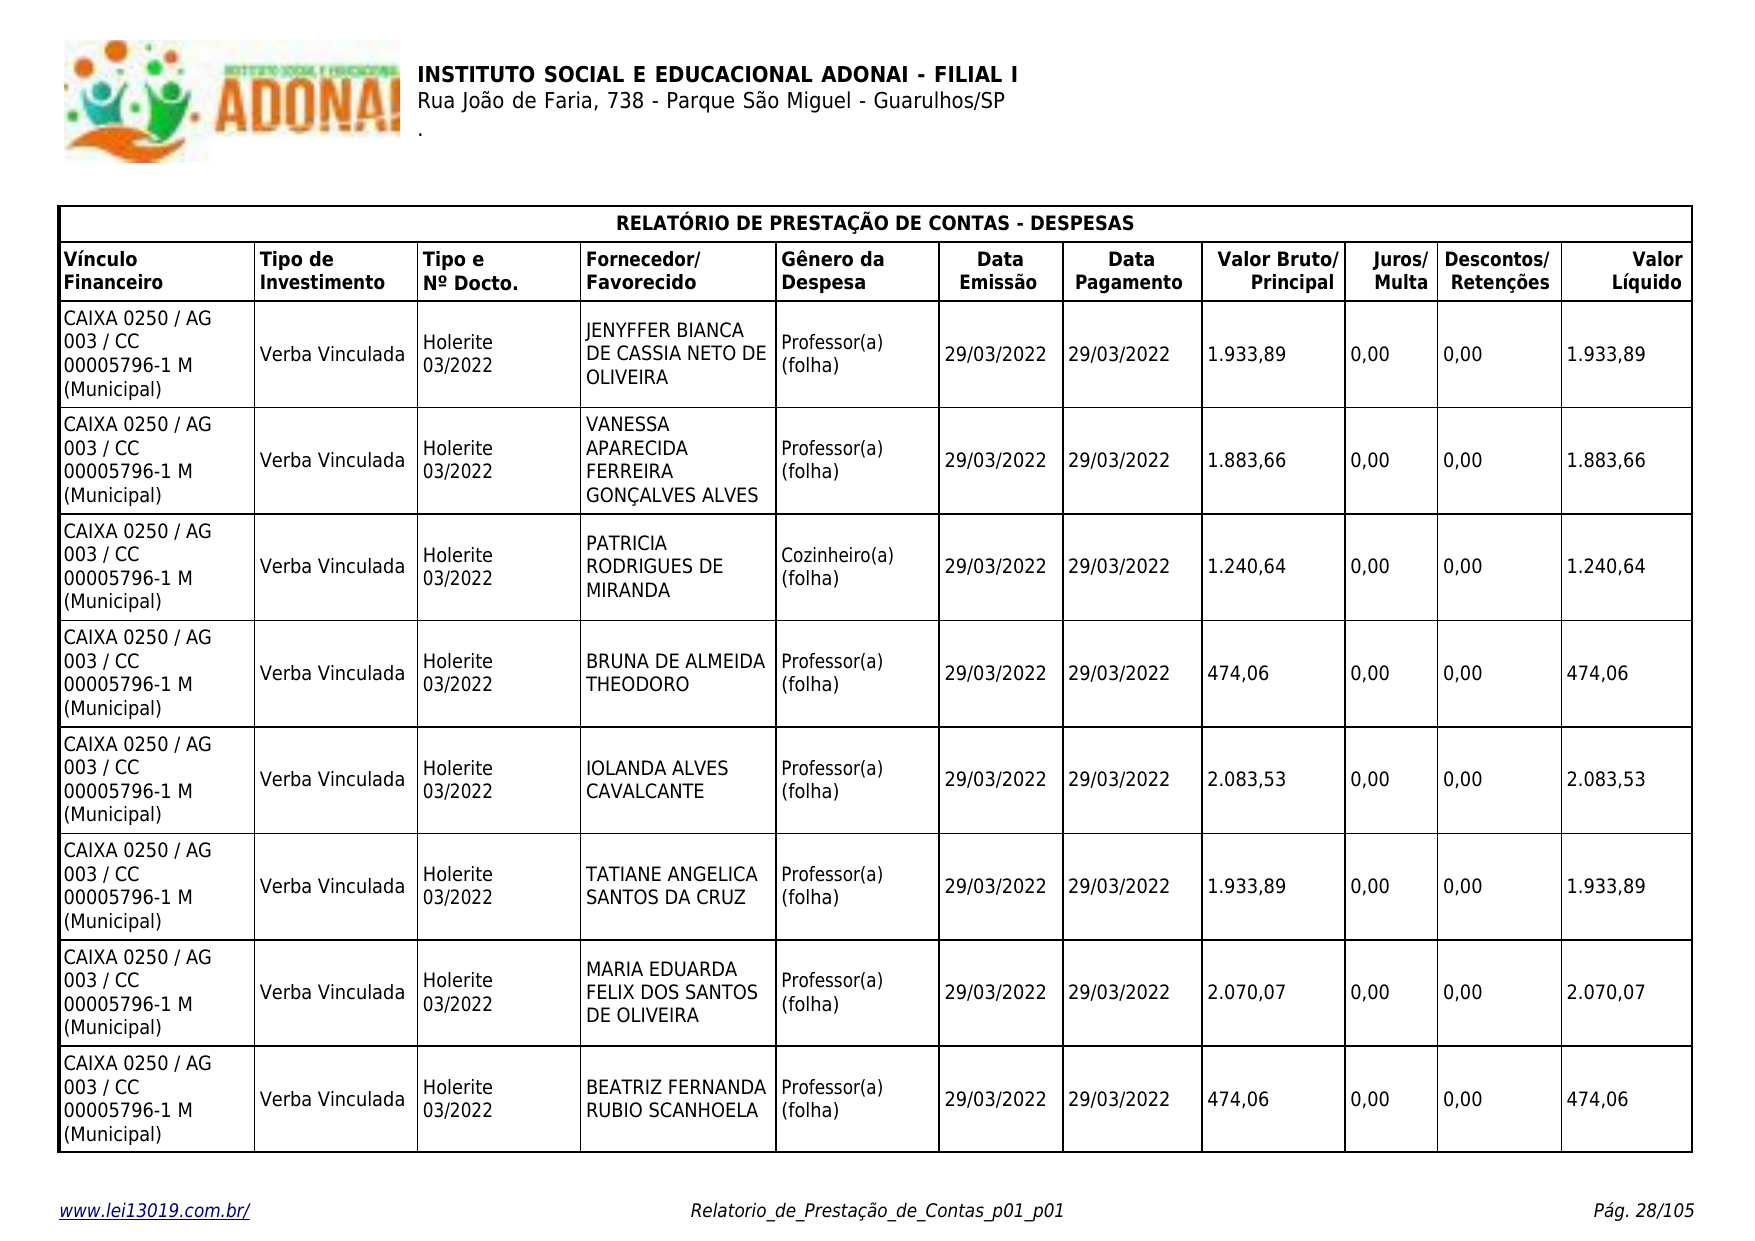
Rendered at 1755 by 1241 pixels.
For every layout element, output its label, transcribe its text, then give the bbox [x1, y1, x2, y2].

table_cell 0,00 [1346, 728, 1437, 832]
table_cell 1.240,64 [1562, 515, 1691, 619]
table_cell PATRICIA RODRIGUES DE MIRANDA [581, 515, 775, 619]
table_cell 1.933,89 [1562, 834, 1691, 939]
table_cell Valor Bruto/ Principal [1203, 243, 1344, 300]
table_cell Holerite 03/2022 [418, 302, 580, 407]
table_cell Verba Vinculada [255, 834, 417, 939]
table_cell 0,00 [1346, 515, 1437, 619]
table_cell CAIXA 0250 / AG 003 / CC 00005796-1 M (Municipal) [61, 621, 254, 726]
table_cell CAIXA 0250 / AG 003 / CC 00005796-1 M (Municipal) [61, 408, 254, 513]
table_cell 29/03/2022 [1064, 408, 1201, 513]
table_cell CAIXA 0250 / AG 003 / CC 00005796-1 M (Municipal) [61, 728, 254, 832]
table_cell VANESSA APARECIDA FERREIRA GONÇALVES ALVES [581, 408, 775, 513]
table_header RELATÓRIO DE PRESTAÇÃO DE CONTAS - DESPESAS [61, 207, 1691, 241]
table_cell Holerite 03/2022 [418, 621, 580, 726]
table_cell BRUNA DE ALMEIDA THEODORO [581, 621, 775, 726]
table_cell Verba Vinculada [255, 408, 417, 513]
table_cell Data Pagamento [1064, 243, 1201, 300]
table_cell CAIXA 0250 / AG 003 / CC 00005796-1 M (Municipal) [61, 834, 254, 939]
table_cell Holerite 03/2022 [418, 408, 580, 513]
table_cell Professor(a) (folha) [777, 834, 938, 939]
table_cell 0,00 [1438, 515, 1561, 619]
table_cell 2.083,53 [1562, 728, 1691, 832]
table_cell CAIXA 0250 / AG 003 / CC 00005796-1 M (Municipal) [61, 515, 254, 619]
table_cell 1.933,89 [1562, 302, 1691, 407]
table_cell Professor(a) (folha) [777, 728, 938, 832]
table_cell 474,06 [1203, 1047, 1344, 1151]
table_cell 29/03/2022 [940, 515, 1062, 619]
table_cell 29/03/2022 [940, 1047, 1062, 1151]
table_cell Holerite 03/2022 [418, 515, 580, 619]
table_cell 0,00 [1438, 728, 1561, 832]
table_cell 0,00 [1438, 1047, 1561, 1151]
table_cell 0,00 [1346, 302, 1437, 407]
table_cell 1.933,89 [1203, 302, 1344, 407]
table_cell 29/03/2022 [940, 302, 1062, 407]
table_cell 474,06 [1203, 621, 1344, 726]
table_cell Tipo de Investimento [255, 243, 417, 300]
table_cell Verba Vinculada [255, 515, 417, 619]
table_cell 29/03/2022 [1064, 302, 1201, 407]
table_cell 474,06 [1562, 621, 1691, 726]
table_cell 2.083,53 [1203, 728, 1344, 832]
table_cell 0,00 [1346, 941, 1437, 1045]
table_cell IOLANDA ALVES CAVALCANTE [581, 728, 775, 832]
table_cell Verba Vinculada [255, 728, 417, 832]
table_cell 0,00 [1438, 408, 1561, 513]
table_cell Professor(a) (folha) [777, 621, 938, 726]
table_cell Data Emissão [940, 243, 1062, 300]
table_cell 0,00 [1438, 302, 1561, 407]
table_cell Holerite 03/2022 [418, 941, 580, 1045]
table_cell Juros/ Multa [1346, 243, 1437, 300]
table_cell Fornecedor/ Favorecido [581, 243, 775, 300]
table_cell Professor(a) (folha) [777, 941, 938, 1045]
table_cell 1.883,66 [1203, 408, 1344, 513]
table_cell 0,00 [1346, 621, 1437, 726]
table_cell 29/03/2022 [940, 941, 1062, 1045]
table_cell 29/03/2022 [1064, 941, 1201, 1045]
table_cell 0,00 [1438, 834, 1561, 939]
table_cell 29/03/2022 [1064, 834, 1201, 939]
table_cell Professor(a) (folha) [777, 302, 938, 407]
table_cell Gênero da Despesa [777, 243, 938, 300]
table_cell 1.240,64 [1203, 515, 1344, 619]
table_cell Verba Vinculada [255, 1047, 417, 1151]
table_cell 29/03/2022 [940, 728, 1062, 832]
table_cell Tipo e Nº Docto. [418, 243, 580, 300]
table_cell Descontos/ Retenções [1438, 243, 1561, 300]
table_cell 0,00 [1346, 834, 1437, 939]
table_cell 0,00 [1346, 1047, 1437, 1151]
table_cell Verba Vinculada [255, 302, 417, 407]
table_cell JENYFFER BIANCA DE CASSIA NETO DE OLIVEIRA [581, 302, 775, 407]
table_cell 29/03/2022 [940, 621, 1062, 726]
table_cell CAIXA 0250 / AG 003 / CC 00005796-1 M (Municipal) [61, 1047, 254, 1151]
table_cell Vínculo Financeiro [61, 243, 254, 300]
table_cell BEATRIZ FERNANDA RUBIO SCANHOELA [581, 1047, 775, 1151]
table_cell Verba Vinculada [255, 941, 417, 1045]
table_cell 1.933,89 [1203, 834, 1344, 939]
table_cell TATIANE ANGELICA SANTOS DA CRUZ [581, 834, 775, 939]
table_cell 29/03/2022 [1064, 728, 1201, 832]
table_cell Verba Vinculada [255, 621, 417, 726]
table_cell 474,06 [1562, 1047, 1691, 1151]
table_cell Cozinheiro(a) (folha) [777, 515, 938, 619]
table_cell 2.070,07 [1203, 941, 1344, 1045]
table_cell 29/03/2022 [1064, 621, 1201, 726]
table_cell CAIXA 0250 / AG 003 / CC 00005796-1 M (Municipal) [61, 302, 254, 407]
table_cell Valor Líquido [1562, 243, 1691, 300]
table_cell 0,00 [1438, 941, 1561, 1045]
table_cell 29/03/2022 [940, 408, 1062, 513]
table_cell 0,00 [1438, 621, 1561, 726]
table_cell 2.070,07 [1562, 941, 1691, 1045]
table_cell MARIA EDUARDA FELIX DOS SANTOS DE OLIVEIRA [581, 941, 775, 1045]
table_cell Professor(a) (folha) [777, 1047, 938, 1151]
table_cell Holerite 03/2022 [418, 1047, 580, 1151]
table_cell Professor(a) (folha) [777, 408, 938, 513]
table_cell Holerite 03/2022 [418, 728, 580, 832]
table_cell 29/03/2022 [1064, 1047, 1201, 1151]
table_cell CAIXA 0250 / AG 003 / CC 00005796-1 M (Municipal) [61, 941, 254, 1045]
table_cell 29/03/2022 [1064, 515, 1201, 619]
table_cell 1.883,66 [1562, 408, 1691, 513]
table_cell Holerite 03/2022 [418, 834, 580, 939]
table_cell 0,00 [1346, 408, 1437, 513]
table_cell 29/03/2022 [940, 834, 1062, 939]
